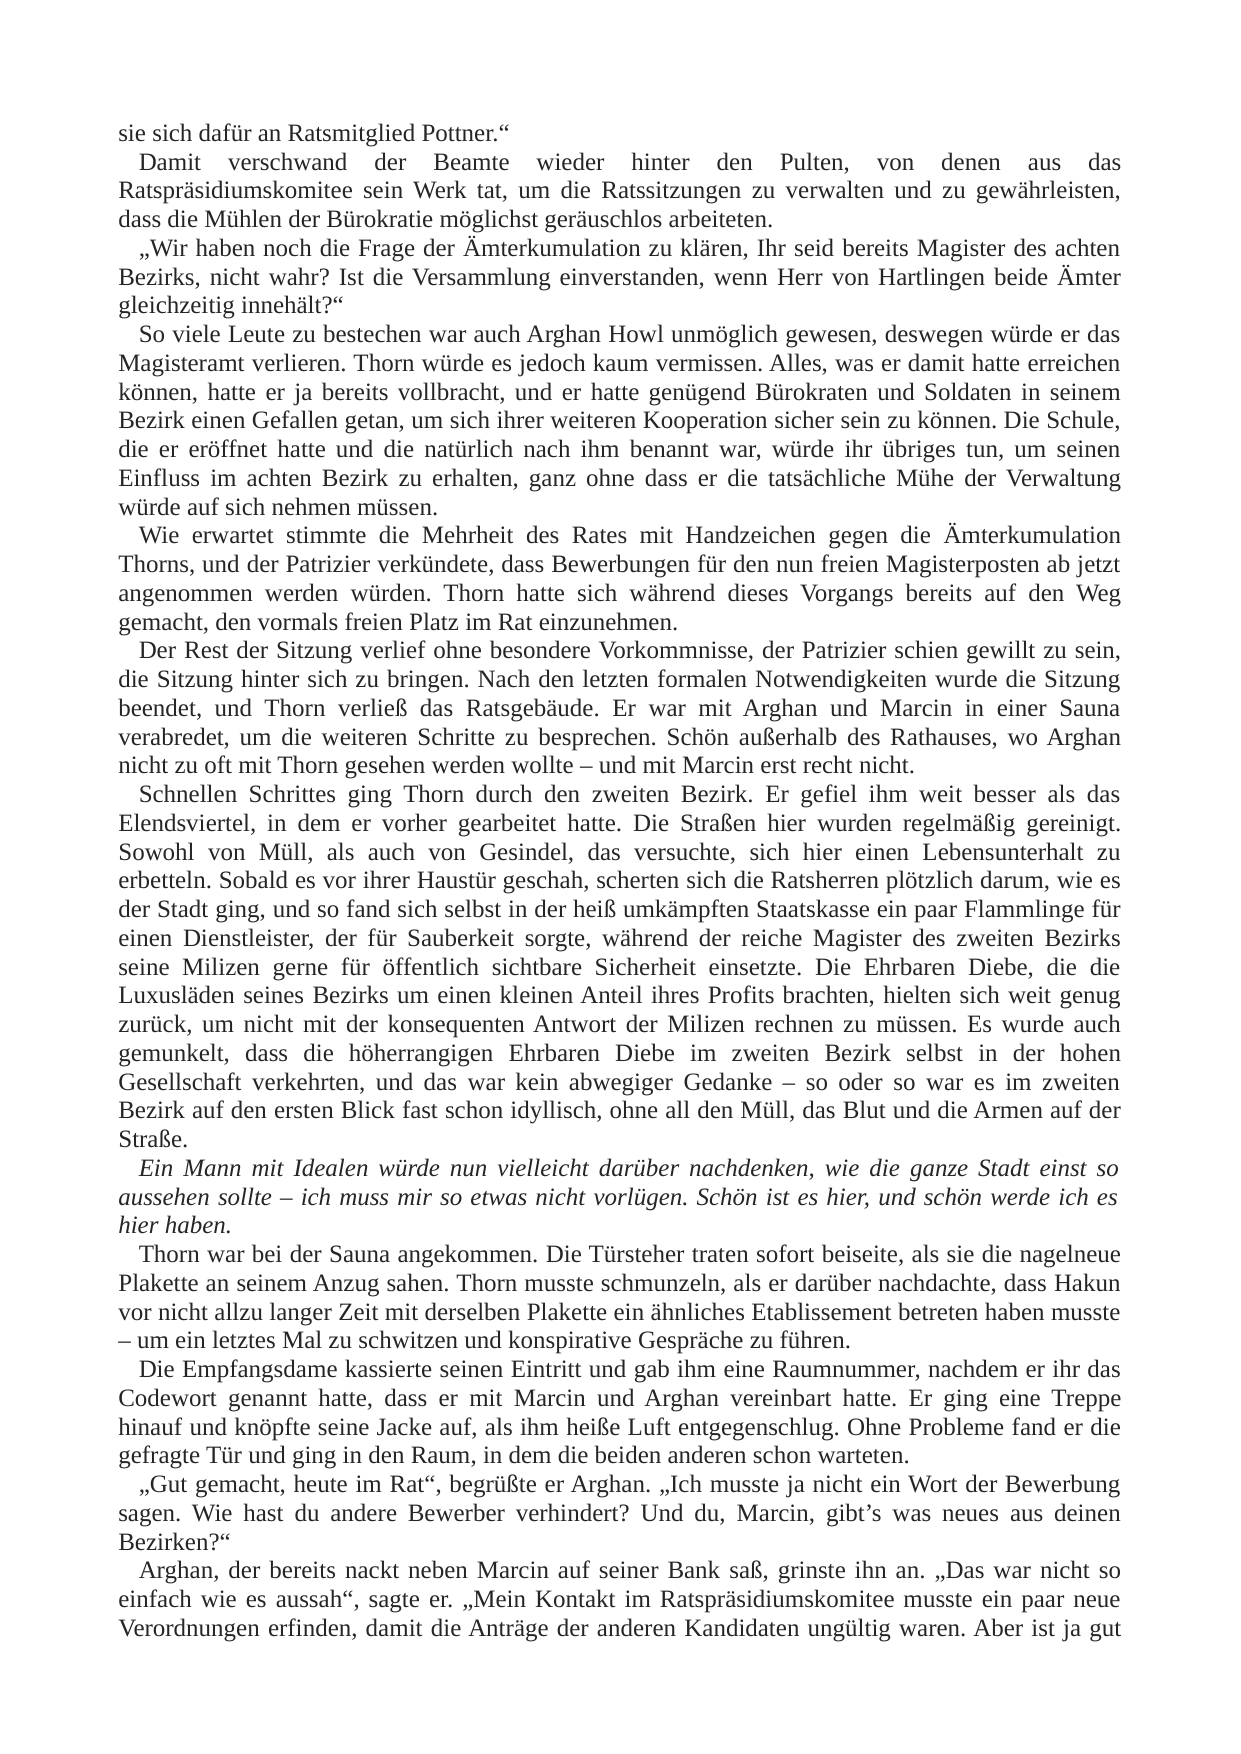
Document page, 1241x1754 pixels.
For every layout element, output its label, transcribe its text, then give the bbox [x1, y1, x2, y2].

text Thorn war bei der Sauna angekommen. Die Türsteher traten sofort beiseite, als sie die nagelneue Plakette an seinem Anzug sahen. Thorn musste schmunzeln, als er darüber nachdachte, dass Hakun vor nicht allzu langer Zeit mit derselben Plakette ein ähnliches Etablissement betreten haben musste – um ein letztes Mal zu schwitzen und konspirative Gespräche zu führen. [118, 1239, 1122, 1354]
text sie sich dafür an Ratsmitglied Pottner.“ [118, 118, 1122, 147]
text Damit verschwand der Beamte wieder hinter den Pulten, von denen aus das Ratspräsidiumskomitee sein Werk tat, um die Ratssitzungen zu verwalten und zu gewährleisten, dass die Mühlen der Bürokratie möglichst geräuschlos arbeiteten. [118, 147, 1122, 233]
text „Gut gemacht, heute im Rat“, begrüßte er Arghan. „Ich musste ja nicht ein Wort der Bewerbung sagen. Wie hast du andere Bewerber verhindert? Und du, Marcin, gibt’s was neues aus deinen Bezirken?“ [118, 1469, 1122, 1556]
text So viele Leute zu bestechen war auch Arghan Howl unmöglich gewesen, deswegen würde er das Magisteramt verlieren. Thorn würde es jedoch kaum vermissen. Alles, was er damit hatte erreichen können, hatte er ja bereits vollbracht, und er hatte genügend Bürokraten und Soldaten in seinem Bezirk einen Gefallen getan, um sich ihrer weiteren Kooperation sicher sein zu können. Die Schule, die er eröffnet hatte und die natürlich nach ihm benannt war, würde ihr übriges tun, um seinen Einfluss im achten Bezirk zu erhalten, ganz ohne dass er die tatsächliche Mühe der Verwaltung würde auf sich nehmen müssen. [118, 319, 1122, 521]
text Wie erwartet stimmte die Mehrheit des Rates mit Handzeichen gegen die Ämterkumulation Thorns, und der Patrizier verkündete, dass Bewerbungen für den nun freien Magisterposten ab jetzt angenommen werden würden. Thorn hatte sich während dieses Vorgangs bereits auf den Weg gemacht, den vormals freien Platz im Rat einzunehmen. [118, 521, 1122, 636]
text „Wir haben noch die Frage der Ämterkumulation zu klären, Ihr seid bereits Magister des achten Bezirks, nicht wahr? Ist die Versammlung einverstanden, wenn Herr von Hartlingen beide Ämter gleichzeitig innehält?“ [118, 233, 1122, 319]
text Die Empfangsdame kassierte seinen Eintritt und gab ihm eine Raumnummer, nachdem er ihr das Codewort genannt hatte, dass er mit Marcin und Arghan vereinbart hatte. Er ging eine Treppe hinauf und knöpfte seine Jacke auf, als ihm heiße Luft entgegenschlug. Ohne Probleme fand er die gefragte Tür und ging in den Raum, in dem die beiden anderen schon warteten. [118, 1354, 1122, 1469]
text Arghan, der bereits nackt neben Marcin auf seiner Bank saß, grinste ihn an. „Das war nicht so einfach wie es aussah“, sagte er. „Mein Kontakt im Ratspräsidiumskomitee musste ein paar neue Verordnungen erfinden, damit die Anträge der anderen Kandidaten ungültig waren. Aber ist ja gut [118, 1556, 1122, 1642]
text Schnellen Schrittes ging Thorn durch den zweiten Bezirk. Er gefiel ihm weit besser als das Elendsviertel, in dem er vorher gearbeitet hatte. Die Straßen hier wurden regelmäßig gereinigt. Sowohl von Müll, als auch von Gesindel, das versuchte, sich hier einen Lebensunterhalt zu erbetteln. Sobald es vor ihrer Haustür geschah, scherten sich die Ratsherren plötzlich darum, wie es der Stadt ging, und so fand sich selbst in der heiß umkämpften Staatskasse ein paar Flammlinge für einen Dienstleister, der für Sauberkeit sorgte, während der reiche Magister des zweiten Bezirks seine Milizen gerne für öffentlich sichtbare Sicherheit einsetzte. Die Ehrbaren Diebe, die die Luxusläden seines Bezirks um einen kleinen Anteil ihres Profits brachten, hielten sich weit genug zurück, um nicht mit der konsequenten Antwort der Milizen rechnen zu müssen. Es wurde auch gemunkelt, dass die höherrangigen Ehrbaren Diebe im zweiten Bezirk selbst in der hohen Gesellschaft verkehrten, und das war kein abwegiger Gedanke – so oder so war es im zweiten Bezirk auf den ersten Blick fast schon idyllisch, ohne all den Müll, das Blut und die Armen auf der Straße. [118, 779, 1122, 1153]
text Ein Mann mit Idealen würde nun vielleicht darüber nachdenken, wie die ganze Stadt einst so aussehen sollte – ich muss mir so etwas nicht vorlügen. Schön ist es hier, und schön werde ich es hier haben. [118, 1153, 1122, 1239]
text Der Rest der Sitzung verlief ohne besondere Vorkommnisse, der Patrizier schien gewillt zu sein, die Sitzung hinter sich zu bringen. Nach den letzten formalen Notwendigkeiten wurde die Sitzung beendet, und Thorn verließ das Ratsgebäude. Er war mit Arghan und Marcin in einer Sauna verabredet, um die weiteren Schritte zu besprechen. Schön außerhalb des Rathauses, wo Arghan nicht zu oft mit Thorn gesehen werden wollte – und mit Marcin erst recht nicht. [118, 636, 1122, 779]
